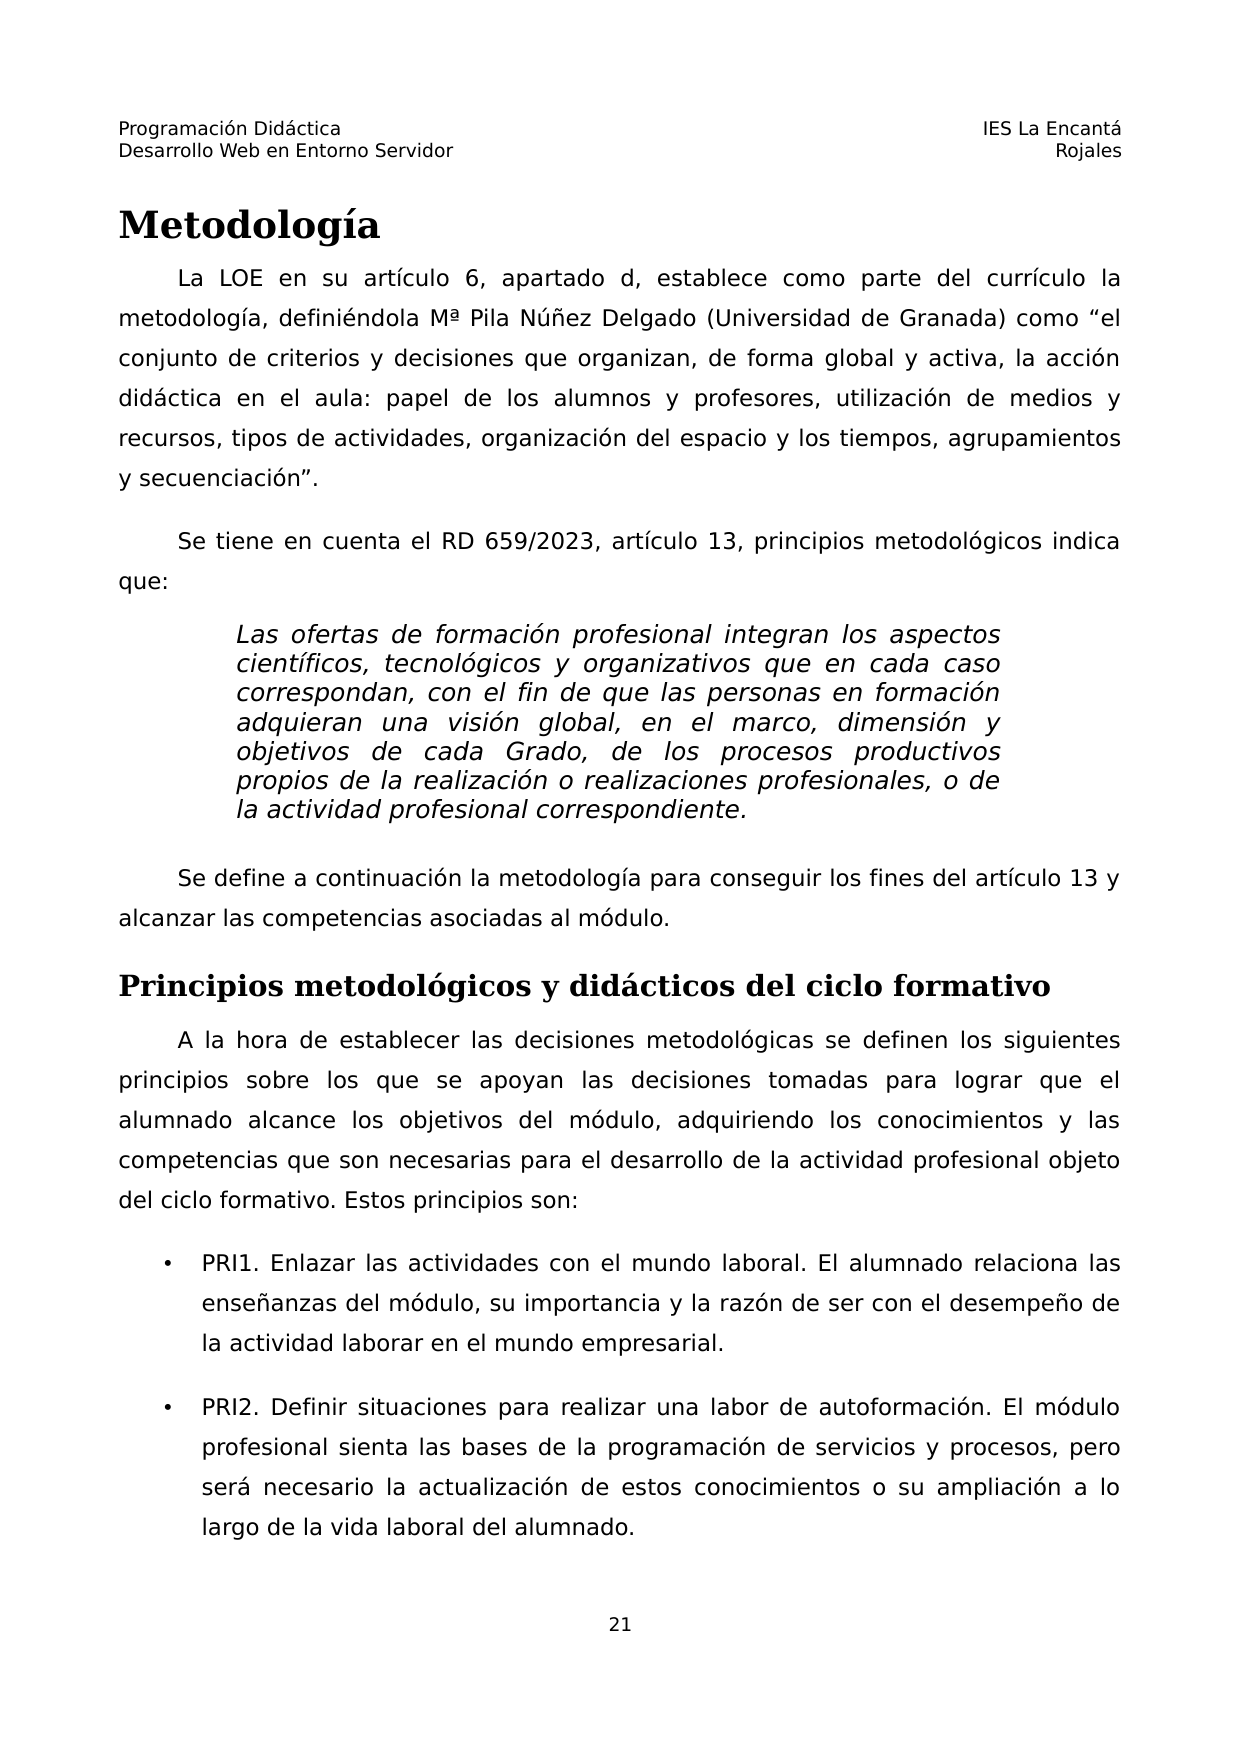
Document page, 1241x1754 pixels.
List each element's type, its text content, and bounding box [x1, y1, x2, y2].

list PRI1. Enlazar las actividades con el mundo laboral. El alumnado relaciona las enseñanzas del módulo, su importancia y la razón de ser con el desempeño de la actividad laborar en el mundo empresarial. [164, 1251, 1122, 1357]
text Se tiene en cuenta el RD 659/2023, artículo 13, principios metodológicos indica que: [118, 528, 1122, 595]
subtitle Metodología [118, 203, 1122, 247]
text La LOE en su artículo 6, apartado d, establece como parte del currículo la metodología, definiéndola Mª Pila Núñez Delgado (Universidad de Granada) como “el conjunto de criterios y decisiones que organizan, de forma global y activa, la acción didáctica en el aula: papel de los alumnos y profesores, utilización de medios y recursos, tipos de actividades, organización del espacio y los tiempos, agrupamientos y secuenciación”. [118, 265, 1122, 492]
text Las ofertas de formación profesional integran los aspectos científicos, tecnológicos y organizativos que en cada caso correspondan, con el fin de que las personas en formación adquieran una visión global, en el marco, dimensión y objetivos de cada Grado, de los procesos productivos propios de la realización o realizaciones profesionales, o de la actividad profesional correspondiente. [236, 620, 1004, 824]
text Se define a continuación la metodología para conseguir los fines del artículo 13 y alcanzar las competencias asociadas al módulo. [118, 866, 1122, 932]
subtitle Principios metodológicos y didácticos del ciclo formativo [118, 969, 1122, 1003]
text A la hora de establecer las decisiones metodológicas se definen los siguientes principios sobre los que se apoyan las decisiones tomadas para lograr que el alumnado alcance los objetivos del módulo, adquiriendo los conocimientos y las competencias que son necesarias para el desarrollo de la actividad profesional objeto del ciclo formativo. Estos principios son: [118, 1027, 1122, 1214]
list PRI2. Definir situaciones para realizar una labor de autoformación. El módulo profesional sienta las bases de la programación de servicios y procesos, pero será necesario la actualización de estos conocimientos o su ampliación a lo largo de la vida laboral del alumnado. [164, 1394, 1122, 1541]
